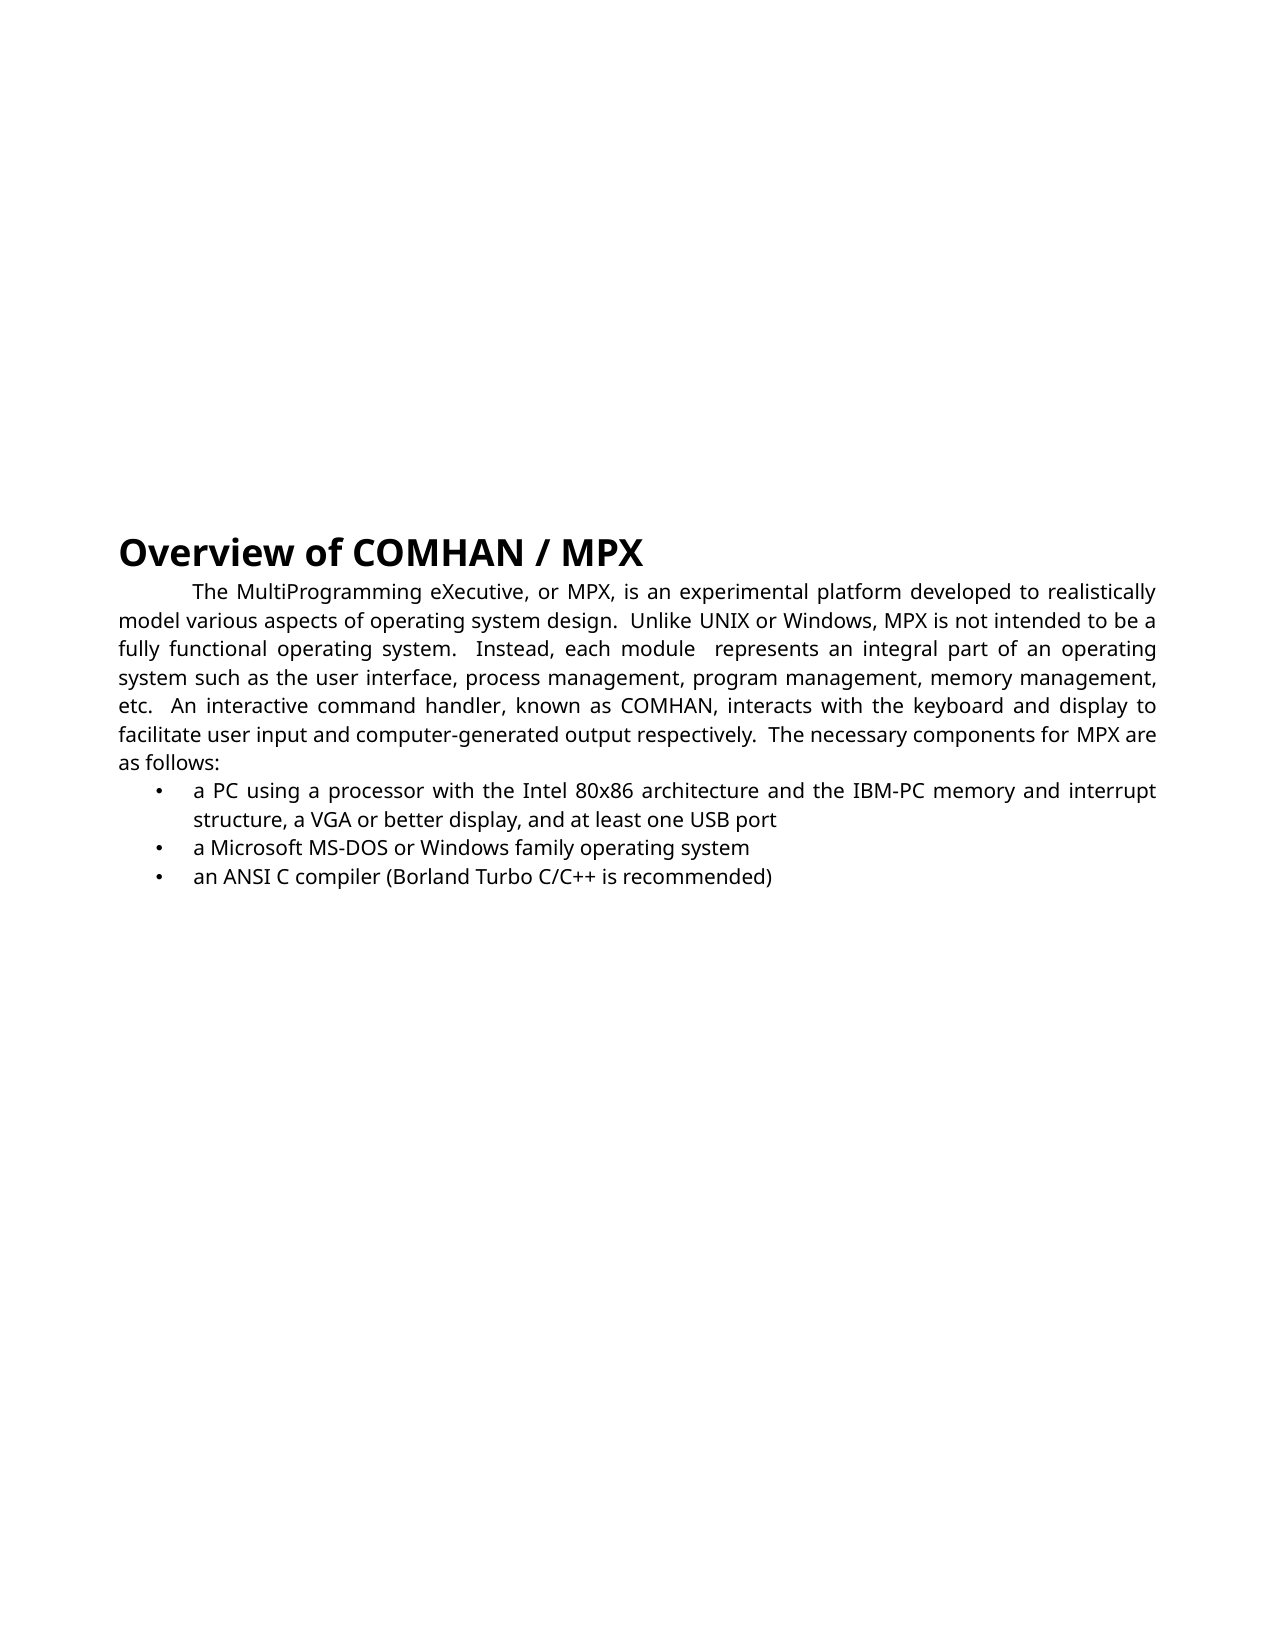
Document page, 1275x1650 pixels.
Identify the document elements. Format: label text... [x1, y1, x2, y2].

text Overview of COMHAN / MPX [118, 526, 1157, 577]
list a PC using a processor with the Intel 80x86 architecture and the IBM-PC memory and interrupt structure, a VGA or better display, and at least one USB port [156, 777, 1157, 833]
list a Microsoft MS-DOS or Windows family operating system [156, 833, 1157, 862]
text The MultiProgramming eXecutive, or MPX, is an experimental platform developed to realistically model various aspects of operating system design. Unlike UNIX or Windows, MPX is not intended to be a fully functional operating system. Instead, each module represents an integral part of an operating system such as the user interface, process management, program management, memory management, etc. An interactive command handler, known as COMHAN, interacts with the keyboard and display to facilitate user input and computer-generated output respectively. The necessary components for MPX are as follows: [118, 577, 1157, 777]
list an ANSI C compiler (Borland Turbo C/C++ is recommended) [156, 862, 1157, 890]
